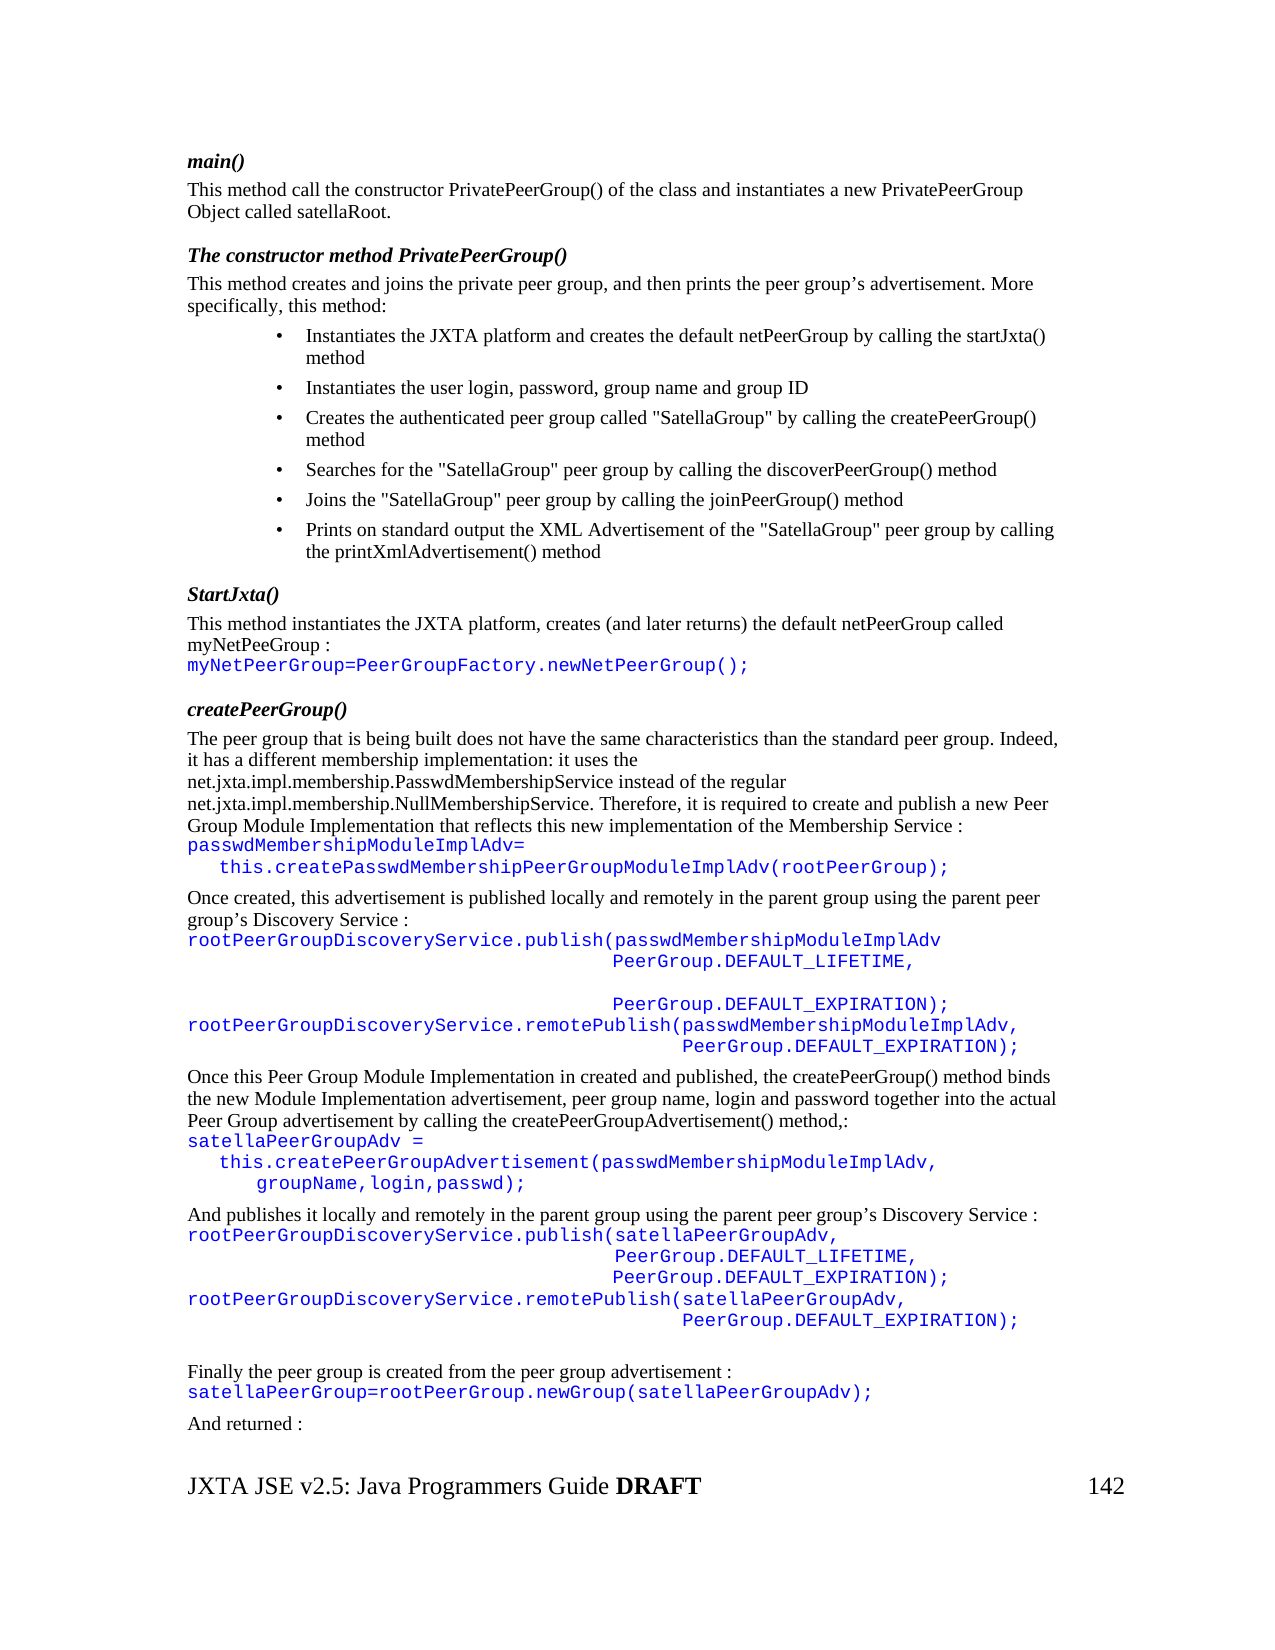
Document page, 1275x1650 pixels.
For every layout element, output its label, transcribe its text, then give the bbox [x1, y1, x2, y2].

text The peer group that is being built does not have the same characteristics than the standard peer group. Indeed, it has a different membership implementation: it uses the net.jxta.impl.membership.PasswdMembershipService instead of the regular net.jxta.impl.membership.NullMembershipService. Therefore, it is required to create and publish a new Peer Group Module Implementation that reflects this new implementation of the Membership Service : [187, 727, 1063, 836]
text PeerGroup.DEFAULT_LIFETIME, PeerGroup.DEFAULT_EXPIRATION); [187, 1247, 1063, 1289]
text main() [187, 150, 1063, 173]
text Finally the peer group is created from the peer group advertisement : [187, 1361, 1063, 1383]
text The constructor method PrivatePeerGroup() [187, 244, 1063, 267]
text This method instantiates the JXTA platform, creates (and later returns) the default netPeerGroup called myNetPeeGroup : [187, 612, 1063, 656]
text rootPeerGroupDiscoveryService.publish(satellaPeerGroupAdv, [187, 1226, 1063, 1247]
text rootPeerGroupDiscoveryService.remotePublish(satellaPeerGroupAdv, [187, 1289, 1063, 1311]
text satellaPeerGroupAdv = this.createPeerGroupAdvertisement(passwdMembershipModuleImplAdv, groupName,login,passwd); [187, 1132, 1063, 1196]
text createPeerGroup() [187, 698, 1063, 721]
text myNetPeerGroup=PeerGroupFactory.newNetPeerGroup(); [187, 656, 1063, 677]
text rootPeerGroupDiscoveryService.remotePublish(passwdMembershipModuleImplAdv, [187, 1016, 1063, 1037]
text PeerGroup.DEFAULT_LIFETIME, PeerGroup.DEFAULT_EXPIRATION); [187, 952, 1063, 1016]
text StartJxta() [187, 583, 1063, 606]
list Creates the authenticated peer group called "SatellaGroup" by calling the createPeerGroup() method [276, 407, 1063, 450]
text This method creates and joins the private peer group, and then prints the peer group’s advertisement. More specifically, this method: [187, 273, 1063, 316]
list Instantiates the JXTA platform and creates the default netPeerGroup by calling the startJxta() method [276, 325, 1063, 368]
text passwdMembershipModuleImplAdv= this.createPasswdMembershipPeerGroupModuleImplAdv(rootPeerGroup); [187, 836, 1063, 879]
text Once this Peer Group Module Implementation in created and published, the createPeerGroup() method binds the new Module Implementation advertisement, peer group name, login and password together into the actual Peer Group advertisement by calling the createPeerGroupAdvertisement() method,: [187, 1066, 1063, 1132]
text rootPeerGroupDiscoveryService.publish(passwdMembershipModuleImplAdv [187, 931, 1063, 952]
text PeerGroup.DEFAULT_EXPIRATION); [187, 1037, 1063, 1058]
list Joins the "SatellaGroup" peer group by calling the joinPeerGroup() method [276, 489, 1063, 511]
text Once created, this advertisement is published locally and remotely in the parent group using the parent peer group’s Discovery Service : [187, 887, 1063, 931]
text And publishes it locally and remotely in the parent group using the parent peer group’s Discovery Service : [187, 1204, 1063, 1226]
text This method call the constructor PrivatePeerGroup() of the class and instantiates a new PrivatePeerGroup Object called satellaRoot. [187, 179, 1063, 223]
text satellaPeerGroup=rootPeerGroup.newGroup(satellaPeerGroupAdv); [187, 1383, 1063, 1404]
list Searches for the "SatellaGroup" peer group by calling the discoverPeerGroup() method [276, 459, 1063, 480]
list Prints on standard output the XML Advertisement of the "SatellaGroup" peer group by calling the printXmlAdvertisement() method [276, 519, 1063, 562]
list Instantiates the user login, password, group name and group ID [276, 377, 1063, 398]
text And returned : [187, 1413, 1063, 1434]
text PeerGroup.DEFAULT_EXPIRATION); [187, 1311, 1063, 1332]
